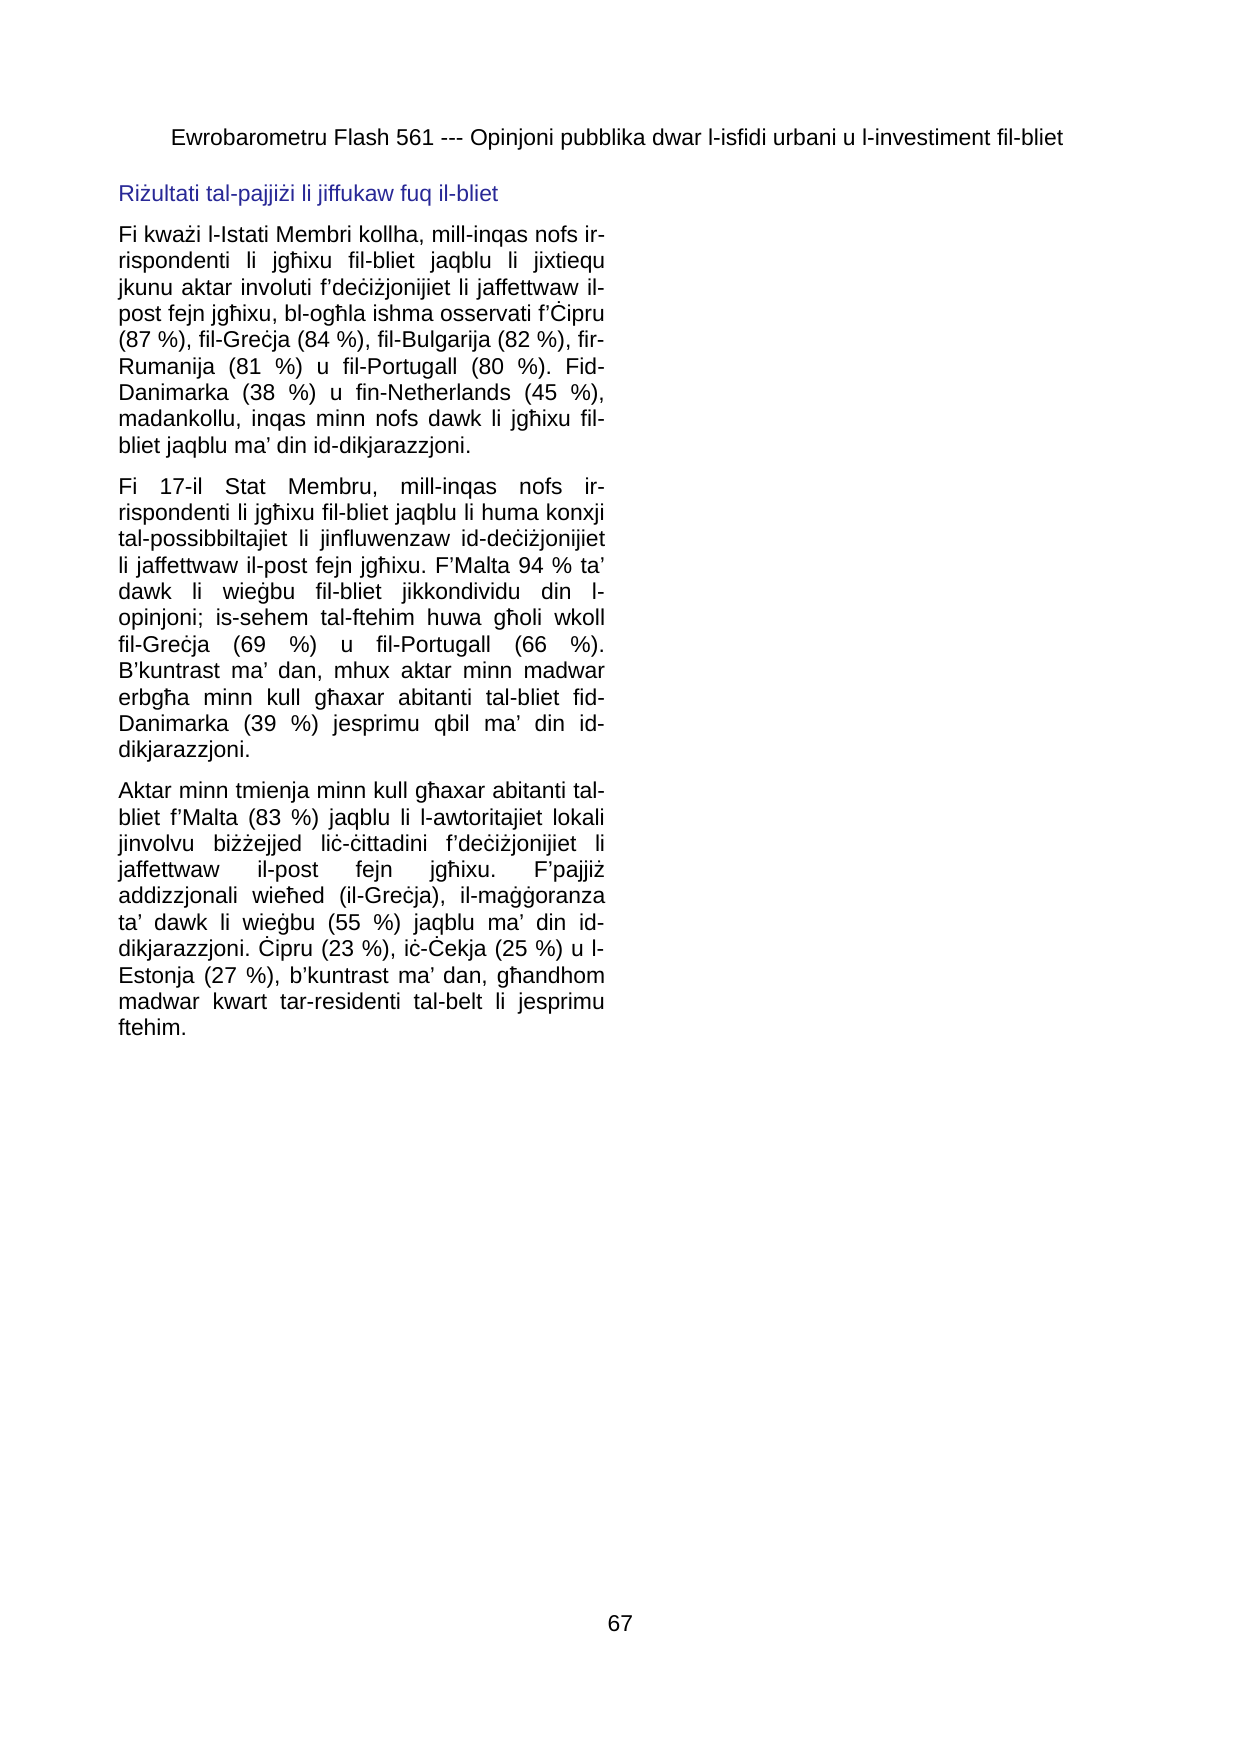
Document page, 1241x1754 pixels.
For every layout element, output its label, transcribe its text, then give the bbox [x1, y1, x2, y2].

text Aktar minn tmienja minn kull għaxar abitanti tal-bliet f’Malta (83 %) jaqblu li l-awtoritajiet lokali jinvolvu biżżejjed liċ-ċittadini f’deċiżjonijiet li jaffettwaw il-post fejn jgħixu. F’pajjiż addizzjonali wieħed (il-Greċja), il-maġġoranza ta’ dawk li wieġbu (55 %) jaqblu ma’ din id-dikjarazzjoni. Ċipru (23 %), iċ-Ċekja (25 %) u l-Estonja (27 %), b’kuntrast ma’ dan, għandhom madwar kwart tar-residenti tal-belt li jesprimu ftehim. [118, 777, 605, 1041]
text Riżultati tal-pajjiżi li jiffukaw fuq il-bliet [118, 180, 605, 206]
text Fi kważi l-Istati Membri kollha, mill-inqas nofs ir-rispondenti li jgħixu fil-bliet jaqblu li jixtiequ jkunu aktar involuti f’deċiżjonijiet li jaffettwaw il-post fejn jgħixu, bl-ogħla ishma osservati f’Ċipru (87 %), fil-Greċja (84 %), fil-Bulgarija (82 %), fir-Rumanija (81 %) u fil-Portugall (80 %). Fid-Danimarka (38 %) u fin-Netherlands (45 %), madankollu, inqas minn nofs dawk li jgħixu fil-bliet jaqblu ma’ din id-dikjarazzjoni. [118, 221, 605, 458]
text Fi 17-il Stat Membru, mill-inqas nofs ir-rispondenti li jgħixu fil-bliet jaqblu li huma konxji tal-possibbiltajiet li jinfluwenzaw id-deċiżjonijiet li jaffettwaw il-post fejn jgħixu. F’Malta 94 % ta’ dawk li wieġbu fil-bliet jikkondividu din l-opinjoni; is-sehem tal-ftehim huwa għoli wkoll fil-Greċja (69 %) u fil-Portugall (66 %). B’kuntrast ma’ dan, mhux aktar minn madwar erbgħa minn kull għaxar abitanti tal-bliet fid-Danimarka (39 %) jesprimu qbil ma’ din id-dikjarazzjoni. [118, 473, 605, 762]
